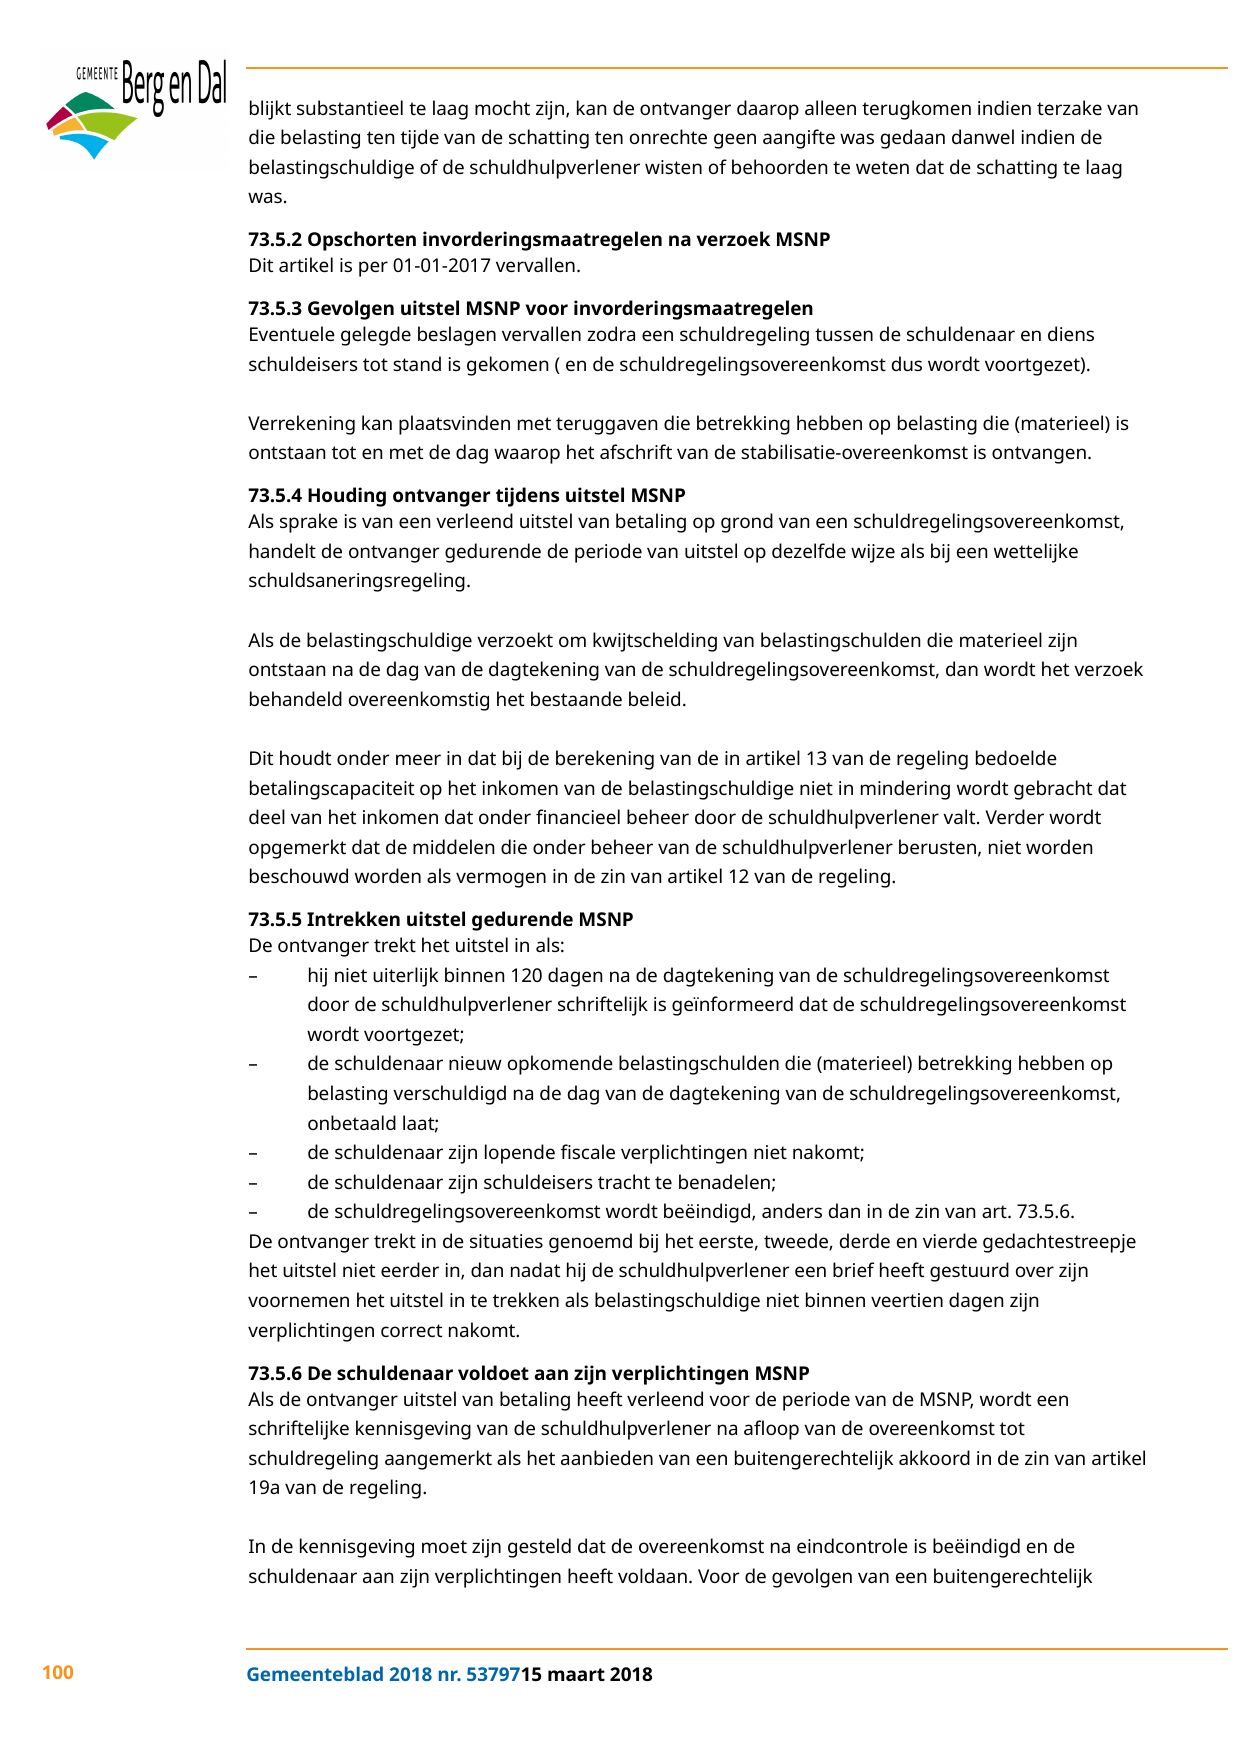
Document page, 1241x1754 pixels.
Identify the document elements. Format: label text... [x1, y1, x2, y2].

list de schuldenaar zijn lopende fiscale verplichtingen niet nakomt; [248, 1139, 1152, 1165]
text 73.5.3 Gevolgen uitstel MSNP voor invorderingsmaatregelen [248, 296, 1152, 321]
list hij niet uiterlijk binnen 120 dagen na de dagtekening van de schuldregelingsovereenkomst door de schuldhulpverlener schriftelijk is geïnformeerd dat de schuldregelingsovereenkomst wordt voortgezet; [248, 962, 1152, 1047]
list de schuldenaar zijn schuldeisers tracht te benadelen; [248, 1169, 1152, 1195]
text blijkt substantieel te laag mocht zijn, kan de ontvanger daarop alleen terugkomen indien terzake van die belasting ten tijde van de schatting ten onrechte geen aangifte was gedaan danwel indien de belastingschuldige of de schuldhulpverlener wisten of behoorden te weten dat de schatting te laag was. [248, 95, 1152, 209]
text 73.5.5 Intrekken uitstel gedurende MSNP [248, 907, 1152, 932]
text In de kennisgeving moet zijn gesteld dat de overeenkomst na eindcontrole is beëindigd en de schuldenaar aan zijn verplichtingen heeft voldaan. Voor de gevolgen van een buitengerechtelijk [248, 1534, 1152, 1589]
text Als de ontvanger uitstel van betaling heeft verleend voor de periode van de MSNP, wordt een schriftelijke kennisgeving van de schuldhulpverlener na afloop van de overeenkomst tot schuldregeling aangemerkt als het aanbieden van een buitengerechtelijk akkoord in de zin van artikel 19a van de regeling. [248, 1386, 1152, 1500]
text Als de belastingschuldige verzoekt om kwijtschelding van belastingschulden die materieel zijn ontstaan na de dag van de dagtekening van de schuldregelingsovereenkomst, dan wordt het verzoek behandeld overeenkomstig het bestaande beleid. [248, 627, 1152, 712]
picture [41, 47, 231, 172]
text Dit houdt onder meer in dat bij de berekening van de in artikel 13 van de regeling bedoelde betalingscapaciteit op het inkomen van de belastingschuldige niet in mindering wordt gebracht dat deel van het inkomen dat onder financieel beheer door de schuldhulpverlener valt. Verder wordt opgemerkt dat de middelen die onder beheer van de schuldhulpverlener berusten, niet worden beschouwd worden als vermogen in de zin van artikel 12 van de regeling. [248, 745, 1152, 889]
text 73.5.6 De schuldenaar voldoet aan zijn verplichtingen MSNP [248, 1360, 1152, 1386]
text Als sprake is van een verleend uitstel van betaling op grond van een schuldregelingsovereenkomst, handelt de ontvanger gedurende de periode van uitstel op dezelfde wijze als bij een wettelijke schuldsaneringsregeling. [248, 508, 1152, 593]
text 73.5.4 Houding ontvanger tijdens uitstel MSNP [248, 483, 1152, 508]
text Verrekening kan plaatsvinden met teruggaven die betrekking hebben op belasting die (materieel) is ontstaan tot en met de dag waarop het afschrift van de stabilisatie-overeenkomst is ontvangen. [248, 410, 1152, 465]
text Dit artikel is per 01-01-2017 vervallen. [248, 252, 1152, 278]
text De ontvanger trekt het uitstel in als: [248, 932, 1152, 958]
list de schuldenaar nieuw opkomende belastingschulden die (materieel) betrekking hebben op belasting verschuldigd na de dag van de dagtekening van de schuldregelingsovereenkomst, onbetaald laat; [248, 1051, 1152, 1136]
text De ontvanger trekt in de situaties genoemd bij het eerste, tweede, derde en vierde gedachtestreepje het uitstel niet eerder in, dan nadat hij de schuldhulpverlener een brief heeft gestuurd over zijn voornemen het uitstel in te trekken als belastingschuldige niet binnen veertien dagen zijn verplichtingen correct nakomt. [248, 1228, 1152, 1343]
text Eventuele gelegde beslagen vervallen zodra een schuldregeling tussen de schuldenaar en diens schuldeisers tot stand is gekomen ( en de schuldregelingsovereenkomst dus wordt voortgezet). [248, 321, 1152, 377]
text 73.5.2 Opschorten invorderingsmaatregelen na verzoek MSNP [248, 227, 1152, 252]
list de schuldregelingsovereenkomst wordt beëindigd, anders dan in de zin van art. 73.5.6. [248, 1198, 1152, 1224]
